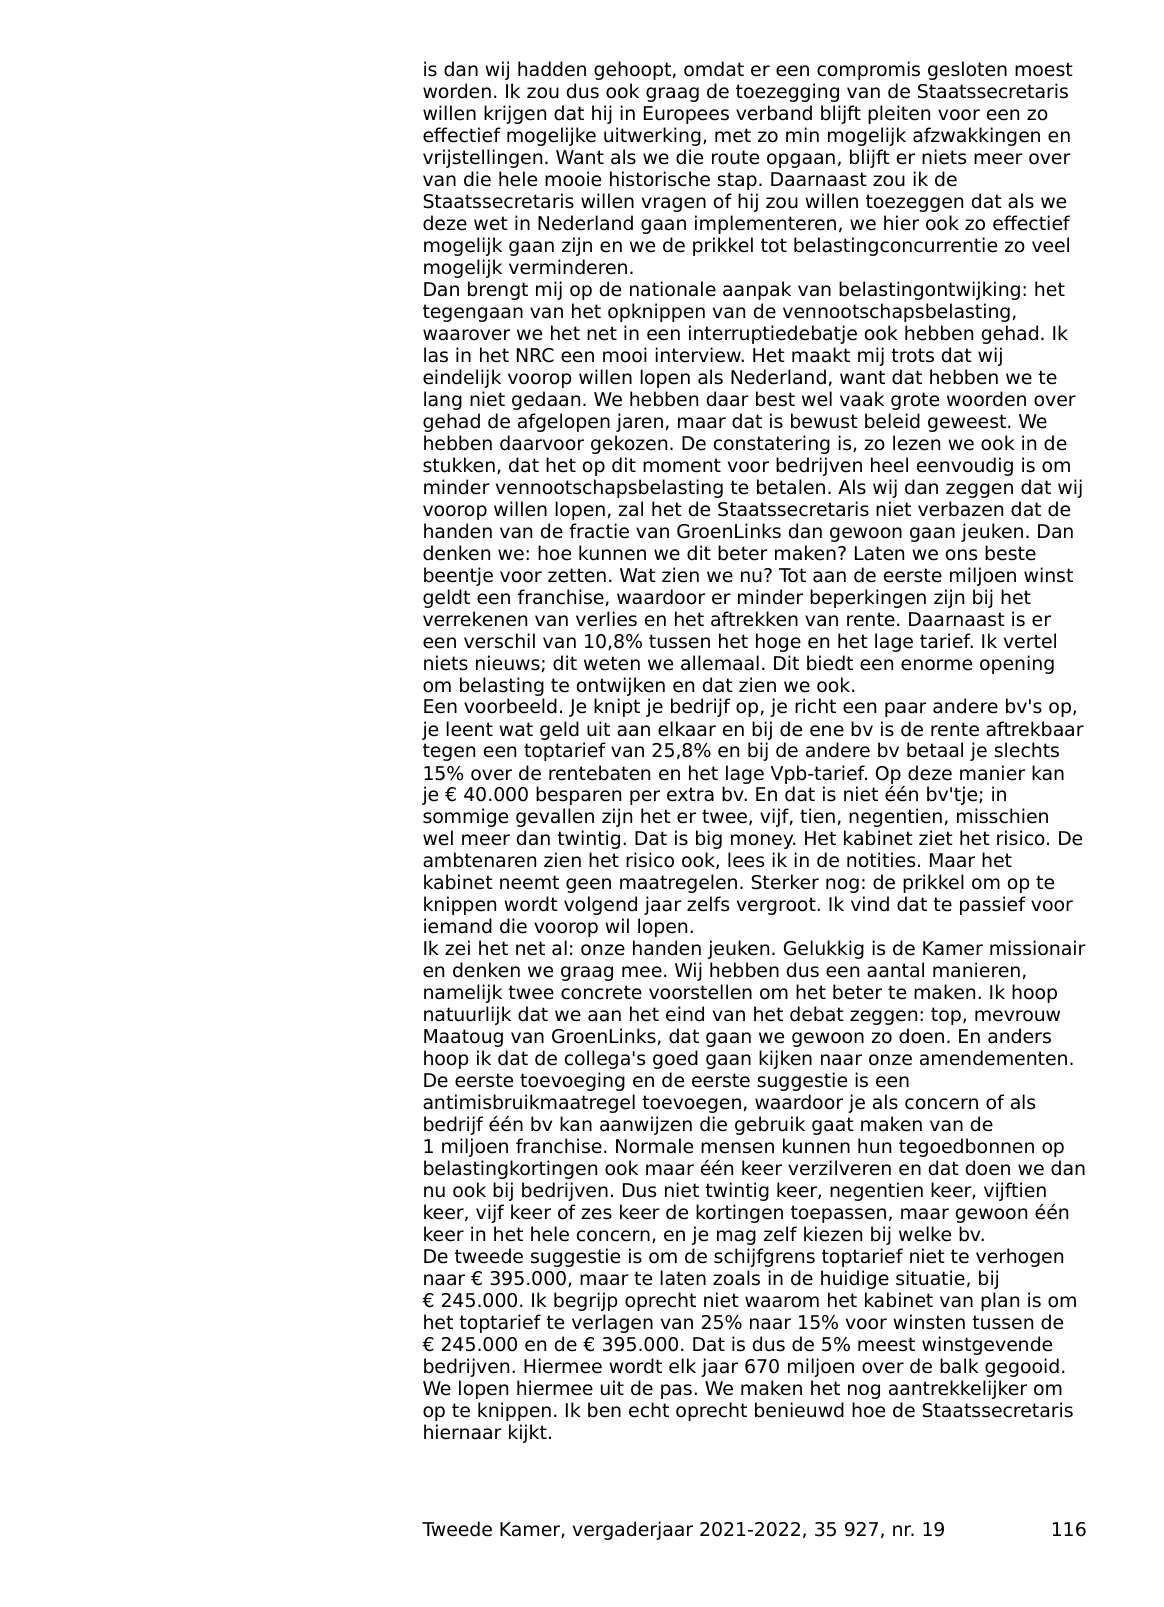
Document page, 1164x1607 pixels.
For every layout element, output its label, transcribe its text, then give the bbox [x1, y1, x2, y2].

text De eerste toevoeging en de eerste suggestie is een antimisbruikmaatregel toevoegen, waardoor je als concern of als bedrijf één bv kan aanwijzen die gebruik gaat maken van de 1 miljoen franchise. Normale mensen kunnen hun tegoedbonnen op belastingkortingen ook maar één keer verzilveren en dat doen we dan nu ook bij bedrijven. Dus niet twintig keer, negentien keer, vijftien keer, vijf keer of zes keer de kortingen toepassen, maar gewoon één keer in het hele concern, en je mag zelf kiezen bij welke bv. [422, 1070, 1087, 1246]
text Dan brengt mij op de nationale aanpak van belastingontwijking: het tegengaan van het opknippen van de vennootschapsbelasting, waarover we het net in een interruptiedebatje ook hebben gehad. Ik las in het NRC een mooi interview. Het maakt mij trots dat wij eindelijk voorop willen lopen als Nederland, want dat hebben we te lang niet gedaan. We hebben daar best wel vaak grote woorden over gehad de afgelopen jaren, maar dat is bewust beleid geweest. We hebben daarvoor gekozen. De constatering is, zo lezen we ook in de stukken, dat het op dit moment voor bedrijven heel eenvoudig is om minder vennootschapsbelasting te betalen. Als wij dan zeggen dat wij voorop willen lopen, zal het de Staatssecretaris niet verbazen dat de handen van de fractie van GroenLinks dan gewoon gaan jeuken. Dan denken we: hoe kunnen we dit beter maken? Laten we ons beste beentje voor zetten. Wat zien we nu? Tot aan de eerste miljoen winst geldt een franchise, waardoor er minder beperkingen zijn bij het verrekenen van verlies en het aftrekken van rente. Daarnaast is er een verschil van 10,8% tussen het hoge en het lage tarief. Ik vertel niets nieuws; dit weten we allemaal. Dit biedt een enorme opening om belasting te ontwijken en dat zien we ook. [422, 279, 1087, 696]
text Ik zei het net al: onze handen jeuken. Gelukkig is de Kamer missionair en denken we graag mee. Wij hebben dus een aantal manieren, namelijk twee concrete voorstellen om het beter te maken. Ik hoop natuurlijk dat we aan het eind van het debat zeggen: top, mevrouw Maatoug van GroenLinks, dat gaan we gewoon zo doen. En anders hoop ik dat de collega's goed gaan kijken naar onze amendementen. [422, 938, 1087, 1070]
text is dan wij hadden gehoopt, omdat er een compromis gesloten moest worden. Ik zou dus ook graag de toezegging van de Staatssecretaris willen krijgen dat hij in Europees verband blijft pleiten voor een zo effectief mogelijke uitwerking, met zo min mogelijk afzwakkingen en vrijstellingen. Want als we die route opgaan, blijft er niets meer over van die hele mooie historische stap. Daarnaast zou ik de Staatssecretaris willen vragen of hij zou willen toezeggen dat als we deze wet in Nederland gaan implementeren, we hier ook zo effectief mogelijk gaan zijn en we de prikkel tot belastingconcurrentie zo veel mogelijk verminderen. [422, 59, 1087, 279]
text Een voorbeeld. Je knipt je bedrijf op, je richt een paar andere bv's op, je leent wat geld uit aan elkaar en bij de ene bv is de rente aftrekbaar tegen een toptarief van 25,8% en bij de andere bv betaal je slechts 15% over de rentebaten en het lage Vpb-tarief. Op deze manier kan je € 40.000 besparen per extra bv. En dat is niet één bv'tje; in sommige gevallen zijn het er twee, vijf, tien, negentien, misschien wel meer dan twintig. Dat is big money. Het kabinet ziet het risico. De ambtenaren zien het risico ook, lees ik in de notities. Maar het kabinet neemt geen maatregelen. Sterker nog: de prikkel om op te knippen wordt volgend jaar zelfs vergroot. Ik vind dat te passief voor iemand die voorop wil lopen. [422, 696, 1087, 938]
text De tweede suggestie is om de schijfgrens toptarief niet te verhogen naar € 395.000, maar te laten zoals in de huidige situatie, bij € 245.000. Ik begrijp oprecht niet waarom het kabinet van plan is om het toptarief te verlagen van 25% naar 15% voor winsten tussen de € 245.000 en de € 395.000. Dat is dus de 5% meest winstgevende bedrijven. Hiermee wordt elk jaar 670 miljoen over de balk gegooid. We lopen hiermee uit de pas. We maken het nog aantrekkelijker om op te knippen. Ik ben echt oprecht benieuwd hoe de Staatssecretaris hiernaar kijkt. [422, 1246, 1087, 1444]
